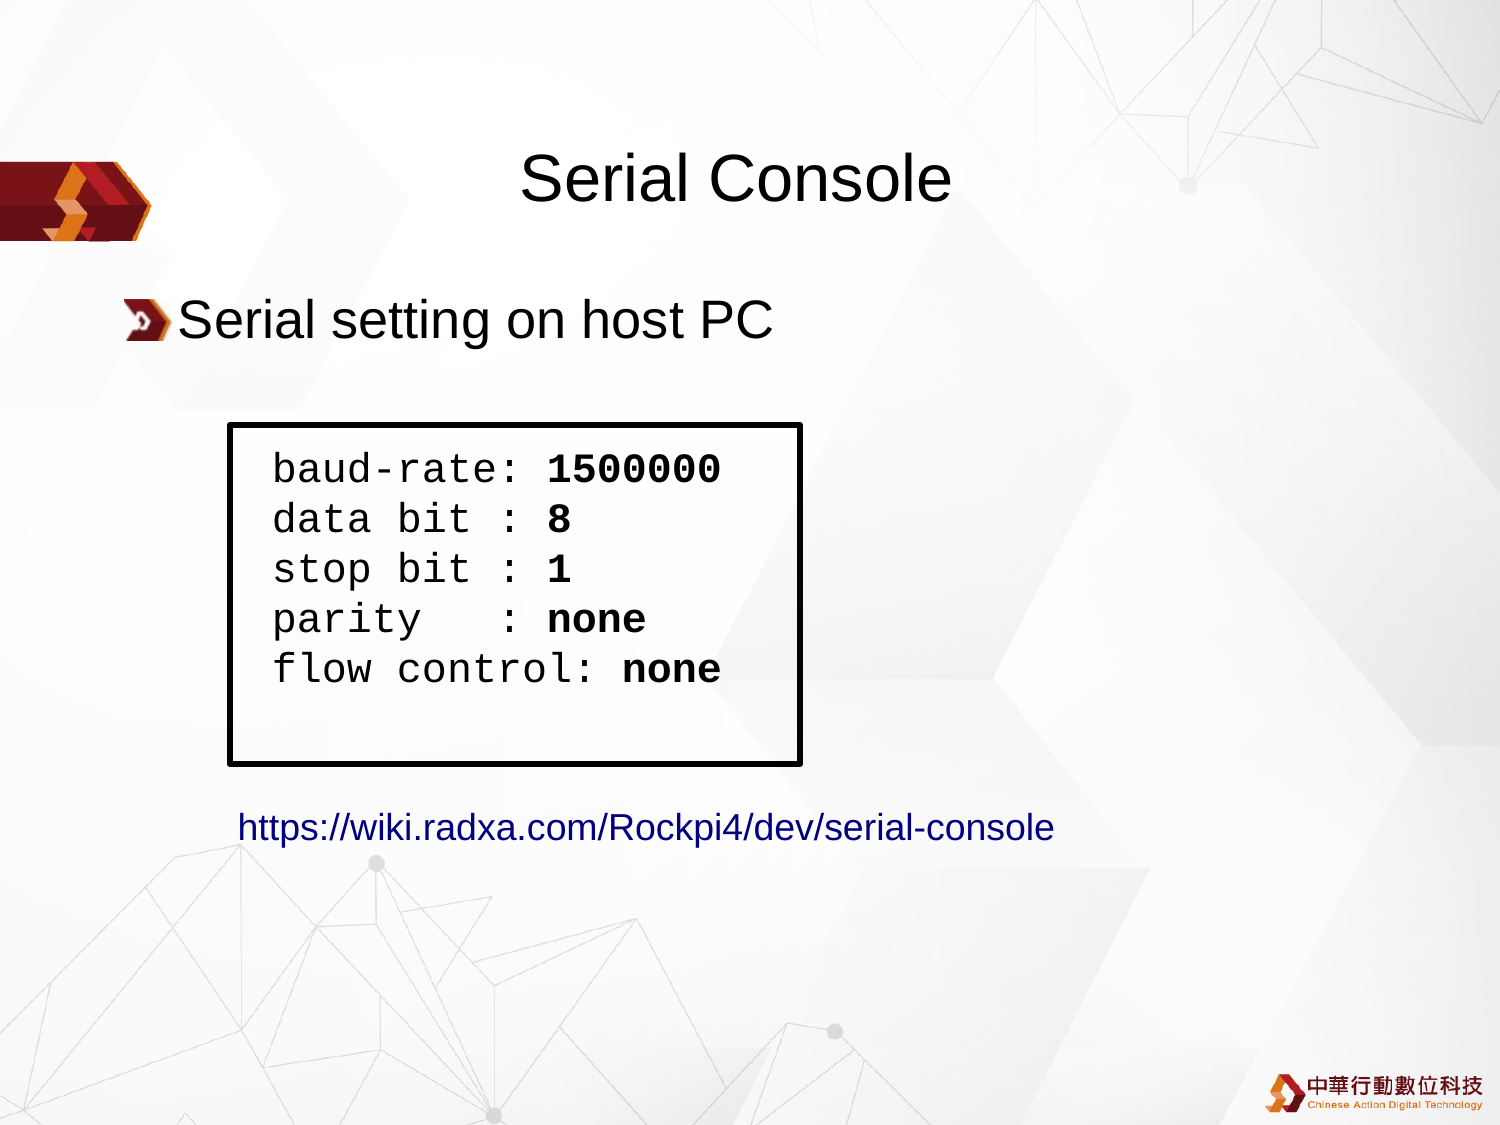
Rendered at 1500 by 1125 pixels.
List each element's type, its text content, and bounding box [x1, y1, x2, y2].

text_box baud-rate: 1500000 data bit : 8 stop bit : 1 parity : none flow control: none [182, 433, 855, 843]
title Serial Console [107, 101, 1367, 255]
list Serial setting on host PC [107, 290, 1425, 943]
text_box baud-rate: 1500000 data bit : 8 stop bit : 1 parity : none flow control: none [233, 433, 797, 761]
picture [0, 0, 1500, 1125]
text_box https://wiki.radxa.com/Rockpi4/dev/serial-console [222, 795, 1071, 856]
